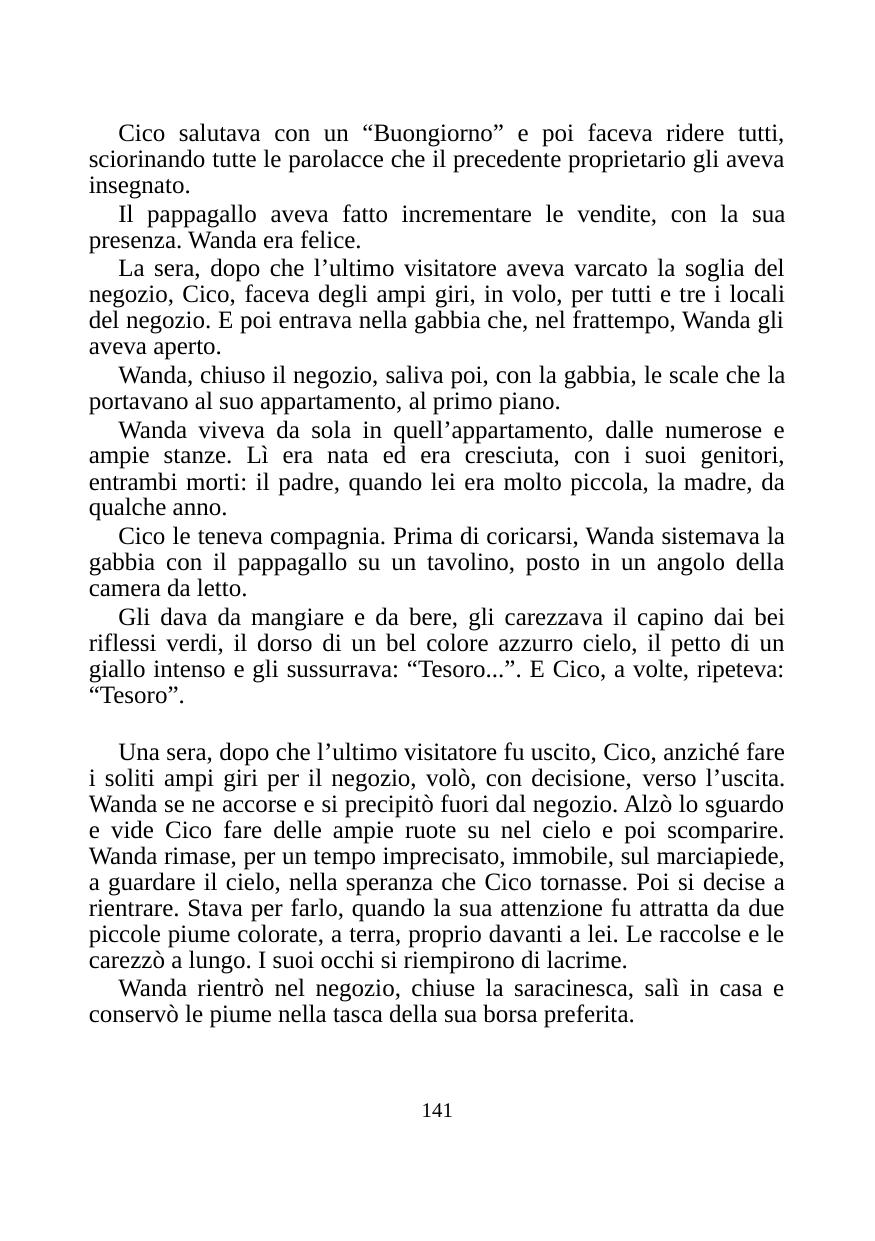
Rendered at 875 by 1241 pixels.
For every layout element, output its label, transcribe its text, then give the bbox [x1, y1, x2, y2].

text Wanda, chiuso il negozio, saliva poi, con la gabbia, le scale che la portavano al suo appartamento, al primo piano. [88, 360, 786, 415]
text Una sera, dopo che l’ultimo visitatore fu uscito, Cico, anziché fare i soliti ampi giri per il negozio, volò, con decisione, verso l’uscita. Wanda se ne accorse e si precipitò fuori dal negozio. Alzò lo sguardo e vide Cico fare delle ampie ruote su nel cielo e poi scomparire. Wanda rimase, per un tempo imprecisato, immobile, sul marciapiede, a guardare il cielo, nella speranza che Cico tornasse. Poi si decise a rientrare. Stava per farlo, quando la sua attenzione fu attratta da due piccole piume colorate, a terra, proprio davanti a lei. Le raccolse e le carezzò a lungo. I suoi occhi si riempirono di lacrime. [88, 737, 786, 973]
text Cico salutava con un “Buongiorno” e poi faceva ridere tutti, sciorinando tutte le parolacce che il precedente proprietario gli aveva insegnato. [88, 118, 786, 199]
text Wanda viveva da sola in quell’appartamento, dalle numerose e ampie stanze. Lì era nata ed era cresciuta, con i suoi genitori, entrambi morti: il padre, quando lei era molto piccola, la madre, da qualche anno. [88, 415, 786, 521]
text Wanda rientrò nel negozio, chiuse la saracinesca, salì in casa e conservò le piume nella tasca della sua borsa preferita. [88, 973, 786, 1028]
text Cico le teneva compagnia. Prima di coricarsi, Wanda sistemava la gabbia con il pappagallo su un tavolino, posto in un angolo della camera da letto. [88, 521, 786, 602]
text La sera, dopo che l’ultimo visitatore aveva varcato la soglia del negozio, Cico, faceva degli ampi giri, in volo, per tutti e tre i locali del negozio. E poi entrava nella gabbia che, nel frattempo, Wanda gli aveva aperto. [88, 253, 786, 360]
text Gli dava da mangiare e da bere, gli carezzava il capino dai bei riflessi verdi, il dorso di un bel colore azzurro cielo, il petto di un giallo intenso e gli sussurrava: “Tesoro...”. E Cico, a volte, ripeteva: “Tesoro”. [88, 602, 786, 708]
text Il pappagallo aveva fatto incrementare le vendite, con la sua presenza. Wanda era felice. [88, 199, 786, 253]
